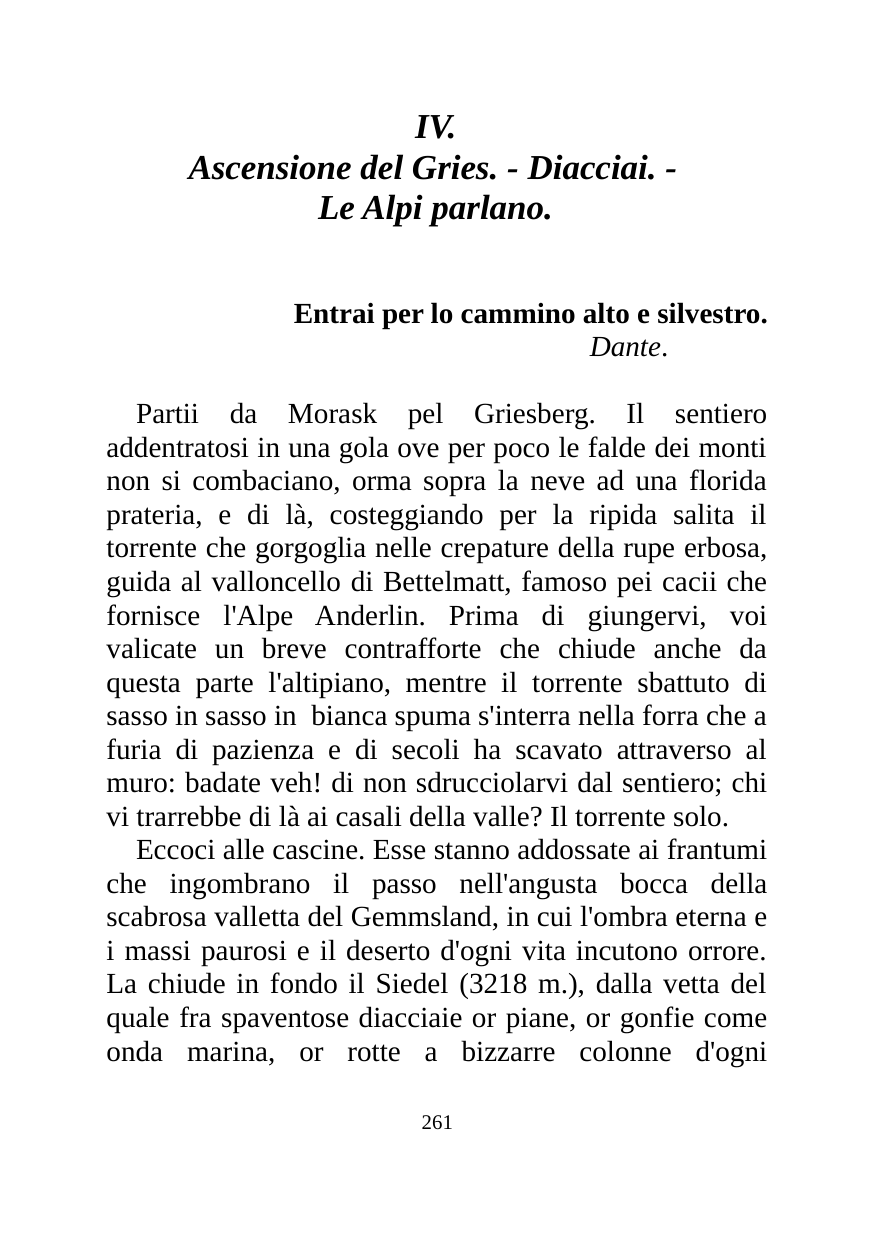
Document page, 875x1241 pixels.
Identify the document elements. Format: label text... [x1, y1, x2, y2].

text Eccoci alle cascine. Esse stanno addossate ai frantumi che ingombrano il passo nell'angusta bocca della scabrosa valletta del Gemmsland, in cui l'ombra eterna e i massi paurosi e il deserto d'ogni vita incutono orrore. La chiude in fondo il Siedel (3218 m.), dalla vetta del quale fra spaventose diacciaie or piane, or gonfie come onda marina, or rotte a bizzarre colonne d'ogni [106, 832, 768, 1067]
text Dante. [106, 329, 668, 363]
subtitle IV. Ascensione del Gries. - Diacciai. - Le Alpi parlano. [106, 106, 768, 227]
text Partii da Morask pel Griesberg. Il sentiero addentratosi in una gola ove per poco le falde dei monti non si combaciano, orma sopra la neve ad una florida prateria, e di là, costeggiando per la ripida salita il torrente che gorgoglia nelle crepature della rupe erbosa, guida al valloncello di Bettelmatt, famoso pei cacii che fornisce l'Alpe Anderlin. Prima di giungervi, voi valicate un breve contrafforte che chiude anche da questa parte l'altipiano, mentre il torrente sbattuto di sasso in sasso in bianca spuma s'interra nella forra che a furia di pazienza e di secoli ha scavato attraverso al muro: badate veh! di non sdrucciolarvi dal sentiero; chi vi trarrebbe di là ai casali della valle? Il torrente solo. [106, 396, 768, 832]
text Entrai per lo cammino alto e silvestro. [106, 296, 768, 329]
